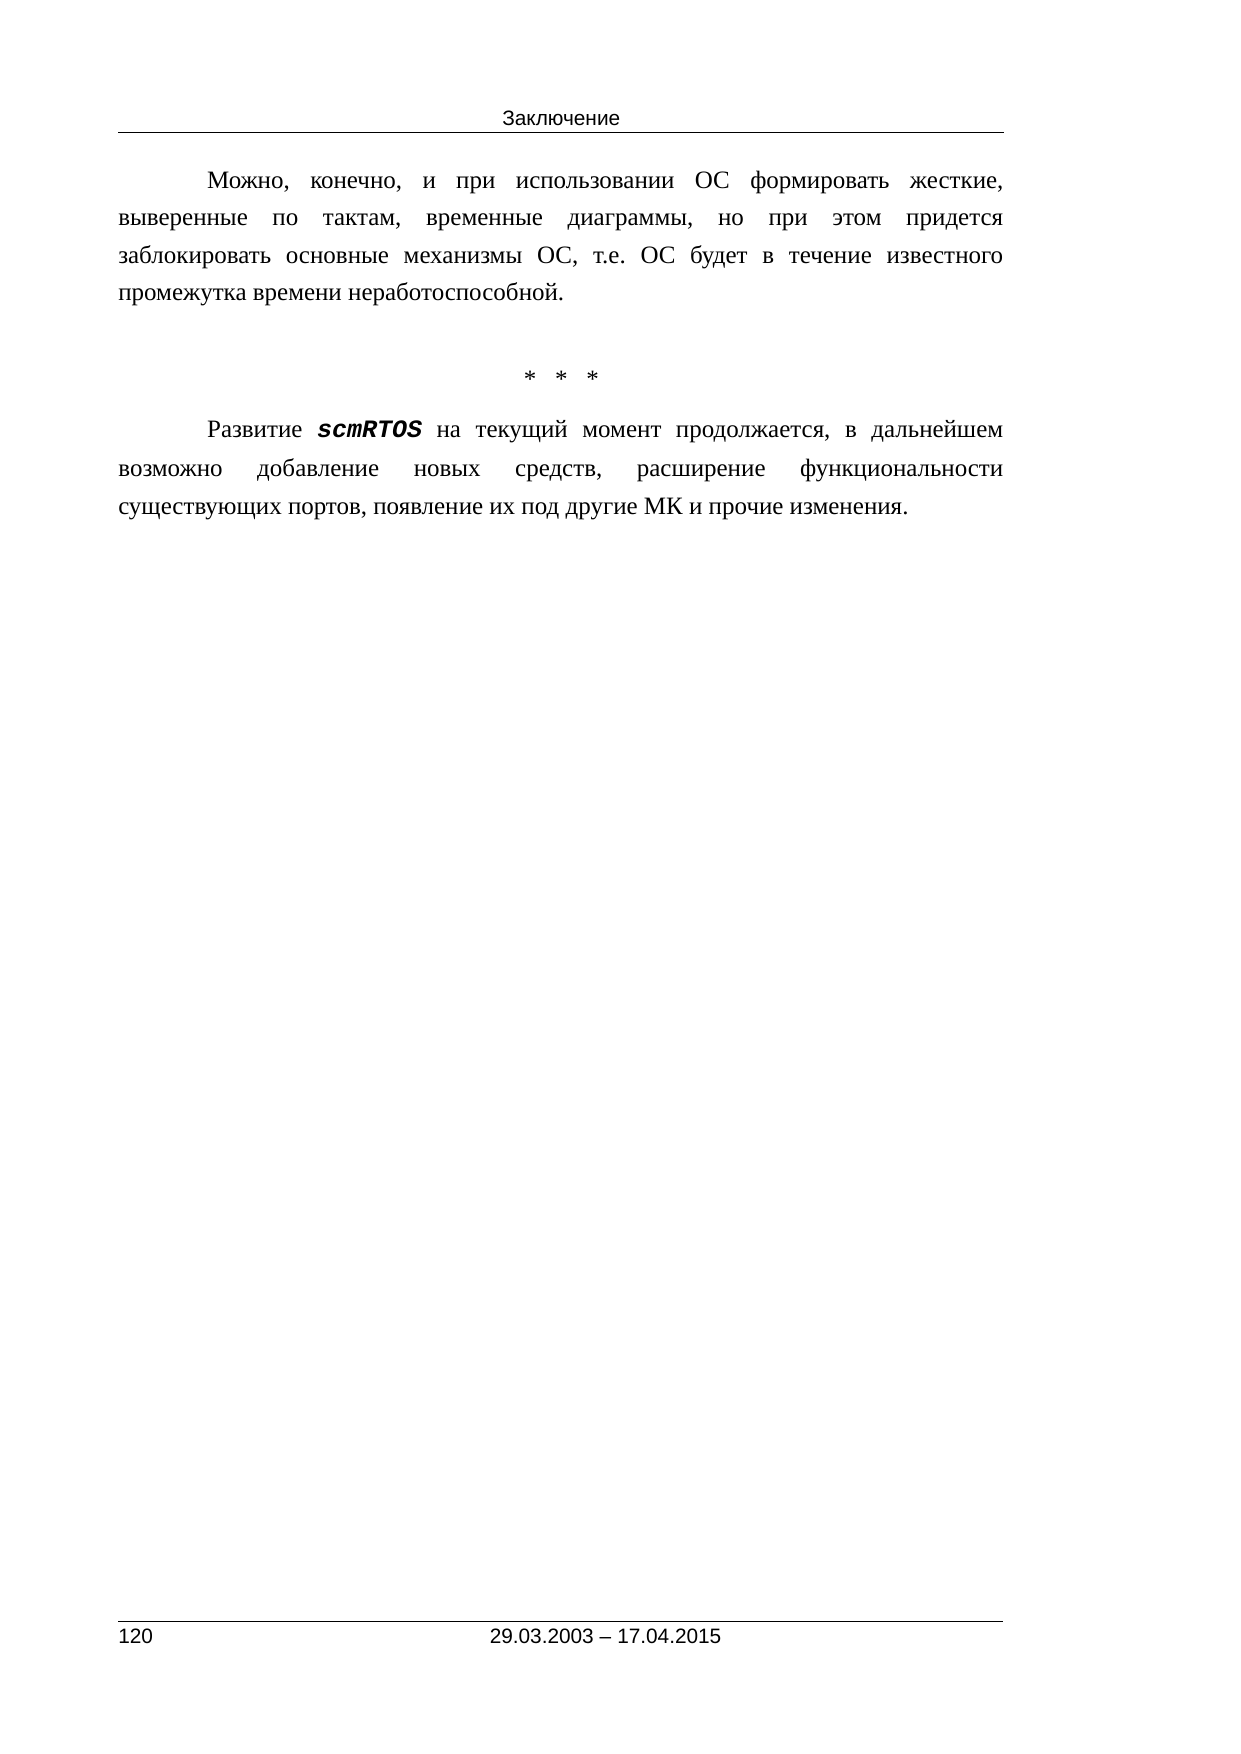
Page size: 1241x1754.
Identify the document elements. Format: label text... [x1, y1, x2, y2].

text Развитие scmRTOS на текущий момент продолжается, в дальнейшем возможно добавление новых средств, расширение функциональности существующих портов, появление их под другие МК и прочие изменения. [118, 414, 1004, 519]
text * * * [118, 364, 1004, 393]
text Можно, конечно, и при использовании ОС формировать жесткие, выверенные по тактам, временные диаграммы, но при этом придется заблокировать основные механизмы ОС, т.е. ОС будет в течение известного промежутка времени неработоспособной. [118, 165, 1004, 306]
